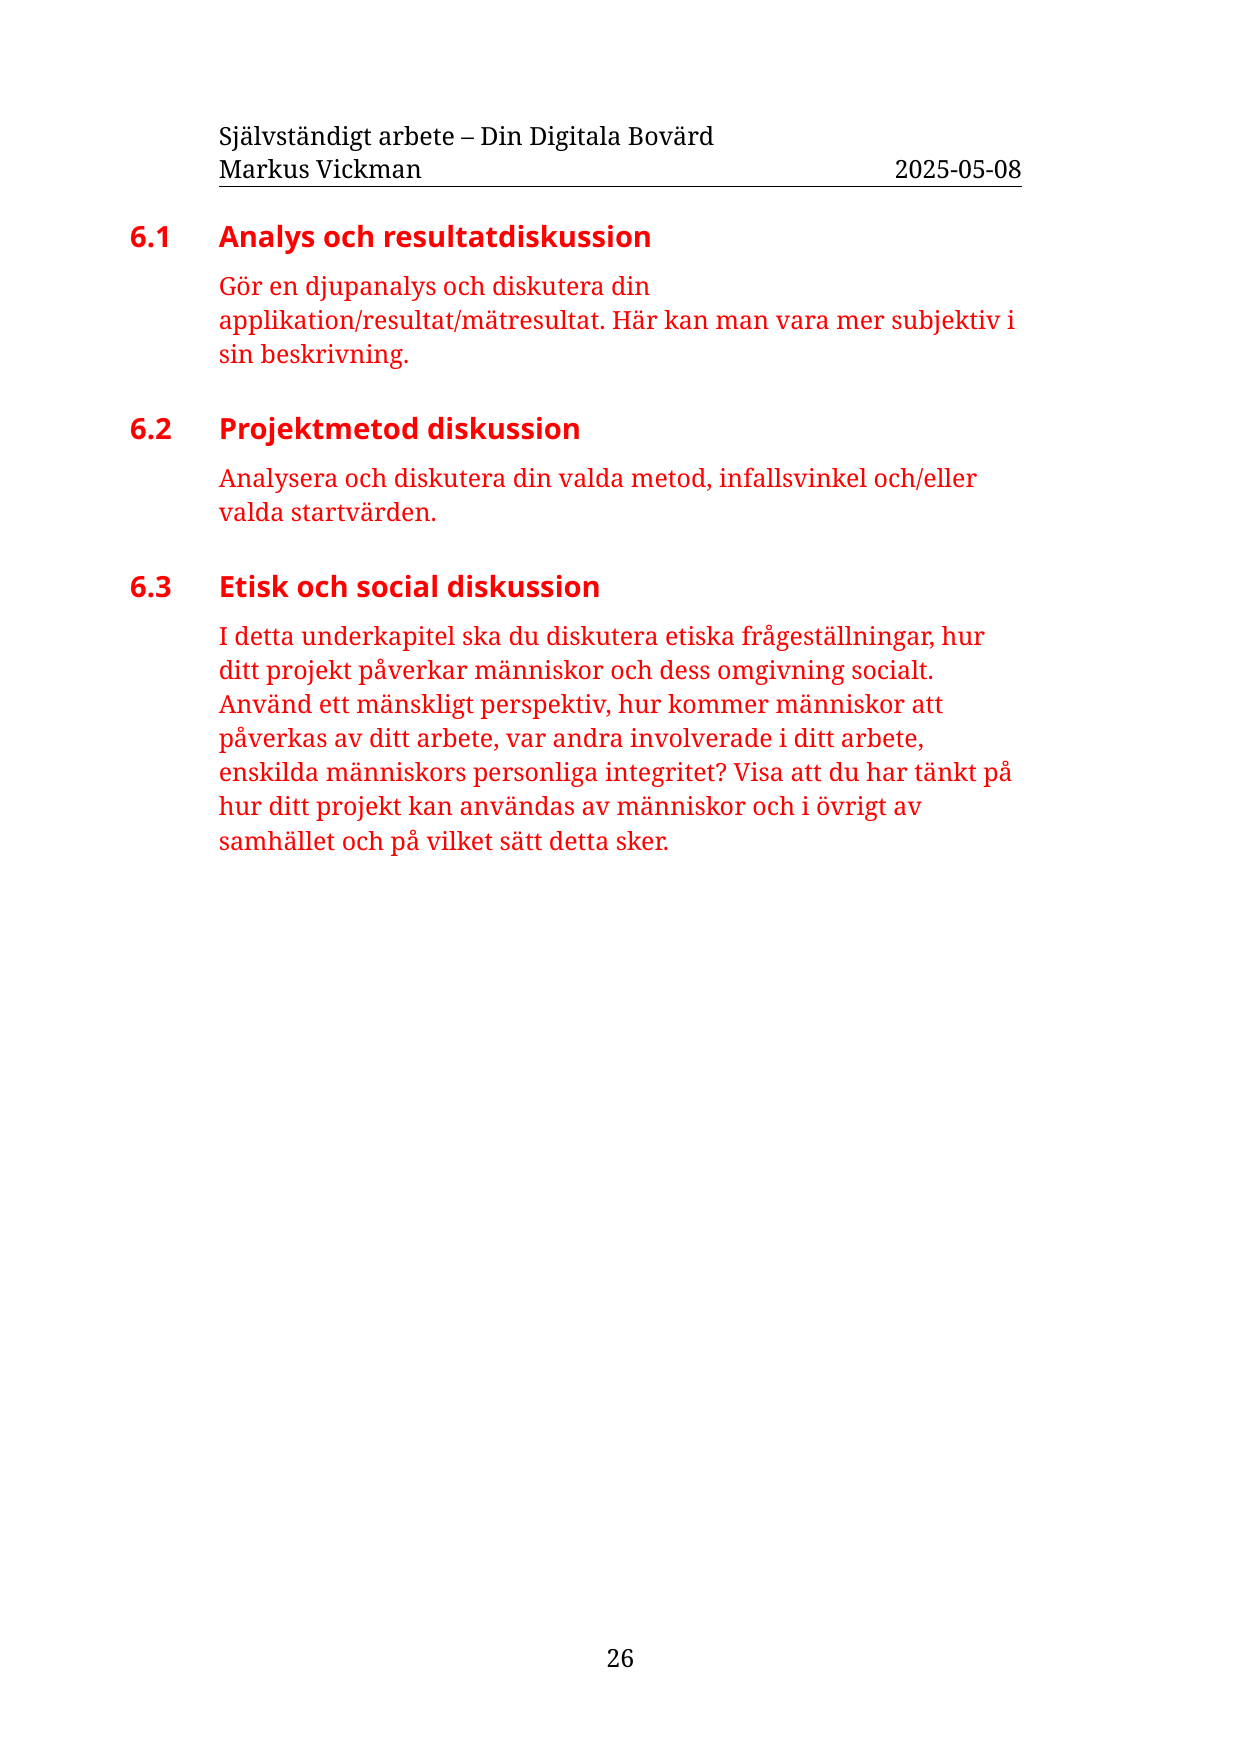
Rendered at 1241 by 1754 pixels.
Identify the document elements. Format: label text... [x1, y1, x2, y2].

text Gör en djupanalys och diskutera din applikation/resultat/mätresultat. Här kan man vara mer subjektiv i sin beskrivning. [218, 269, 1022, 371]
subtitle Analys och resultatdiskussion [130, 216, 1022, 256]
text I detta underkapitel ska du diskutera etiska frågeställningar, hur ditt projekt påverkar människor och dess omgivning socialt. Använd ett mänskligt perspektiv, hur kommer människor att påverkas av ditt arbete, var andra involverade i ditt arbete, enskilda människors personliga integritet? Visa att du har tänkt på hur ditt projekt kan användas av människor och i övrigt av samhället och på vilket sätt detta sker. [218, 619, 1022, 857]
subtitle Projektmetod diskussion [130, 408, 1022, 448]
subtitle Etisk och social diskussion [130, 566, 1022, 606]
text Analysera och diskutera din valda metod, infallsvinkel och/eller valda startvärden. [218, 461, 1022, 529]
